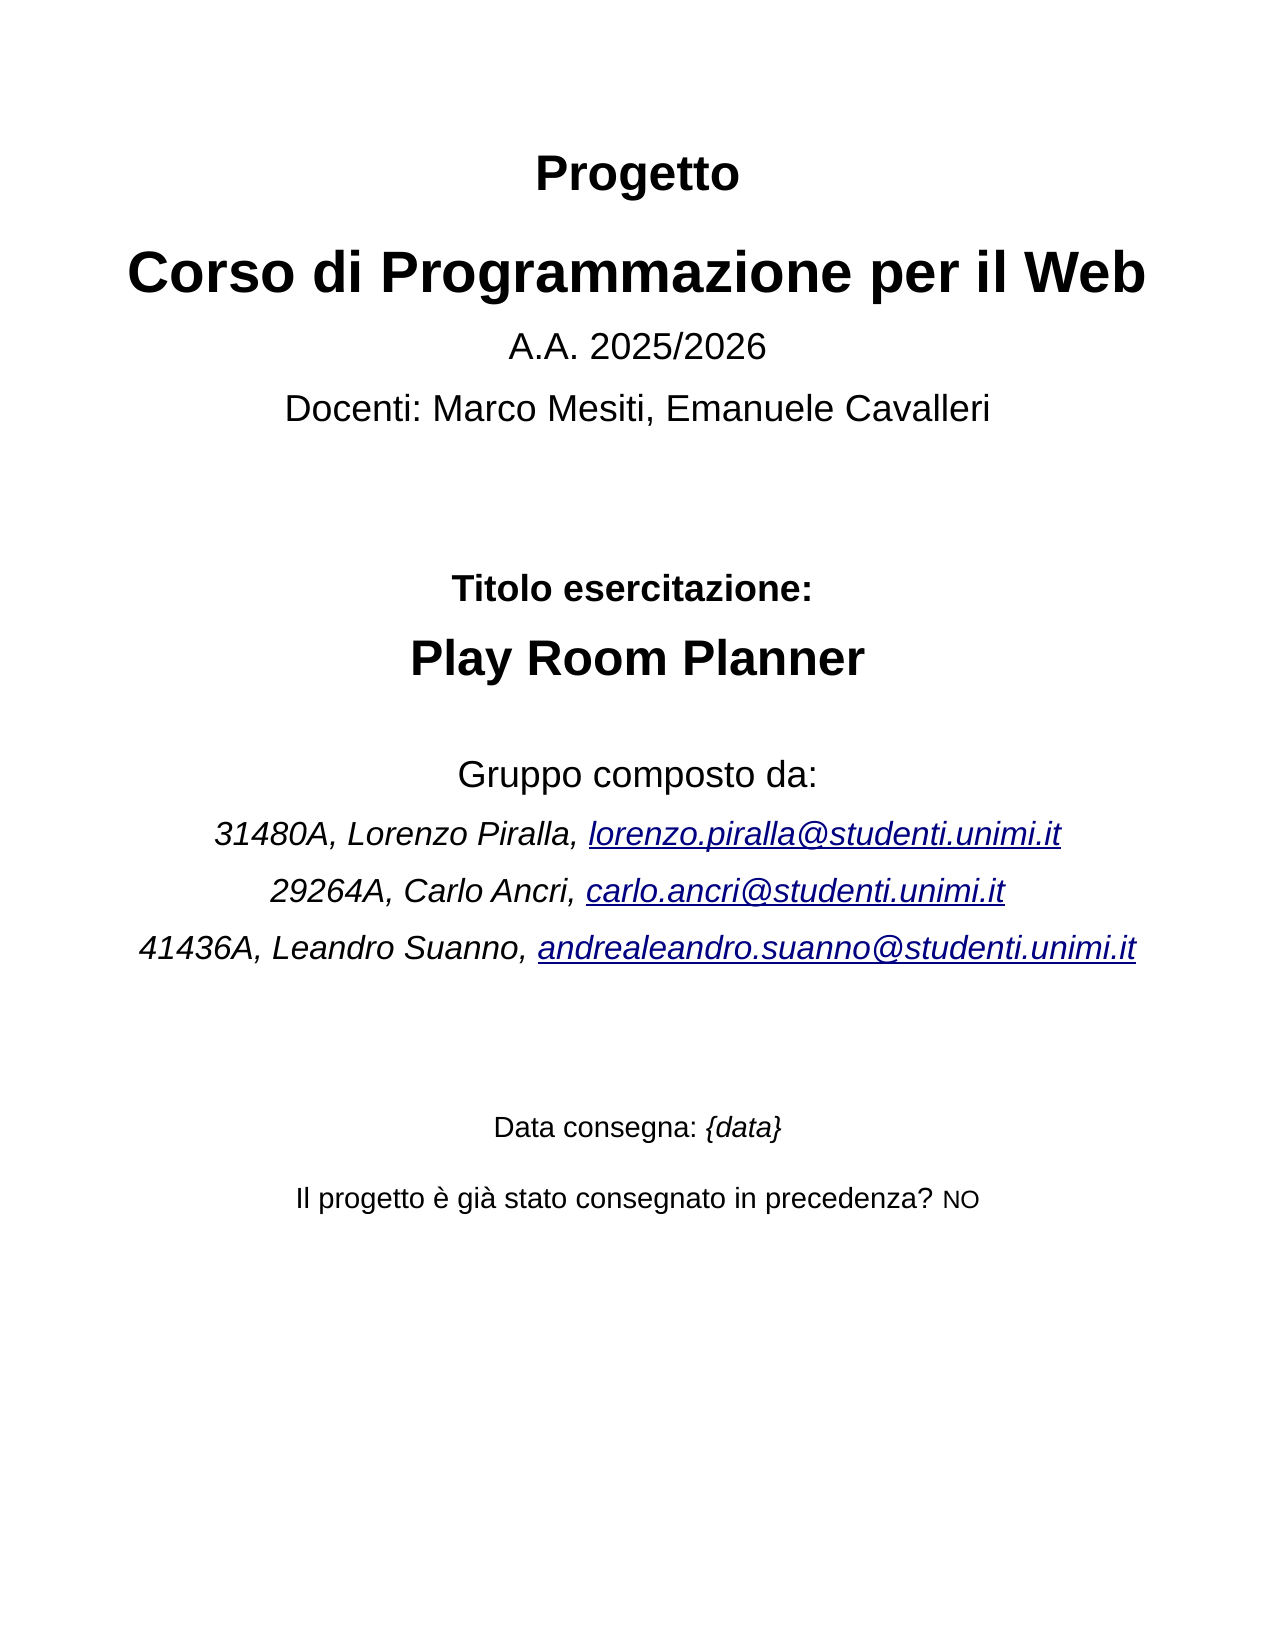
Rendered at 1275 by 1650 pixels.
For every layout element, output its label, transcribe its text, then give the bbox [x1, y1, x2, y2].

subtitle Gruppo composto da: [118, 752, 1157, 795]
subtitle 31480A, Lorenzo Piralla, lorenzo.piralla@studenti.unimi.it [118, 814, 1157, 852]
title Progetto [118, 143, 1157, 201]
subtitle 41436A, Leandro Suanno, andrealeandro.suanno@studenti.unimi.it [118, 928, 1157, 967]
title Corso di Programmazione per il Web [118, 238, 1157, 305]
subtitle Data consegna: {data} [118, 1111, 1157, 1144]
subtitle Docenti: Marco Mesiti, Emanuele Cavalleri [118, 386, 1157, 429]
subtitle Il progetto è già stato consegnato in precedenza? NO [118, 1182, 1157, 1215]
subtitle A.A. 2025/2026 [118, 324, 1157, 367]
subtitle Play Room Planner [118, 628, 1157, 686]
subtitle 29264A, Carlo Ancri, carlo.ancri@studenti.unimi.it [118, 871, 1157, 909]
subtitle Titolo esercitazione: [118, 566, 1157, 609]
